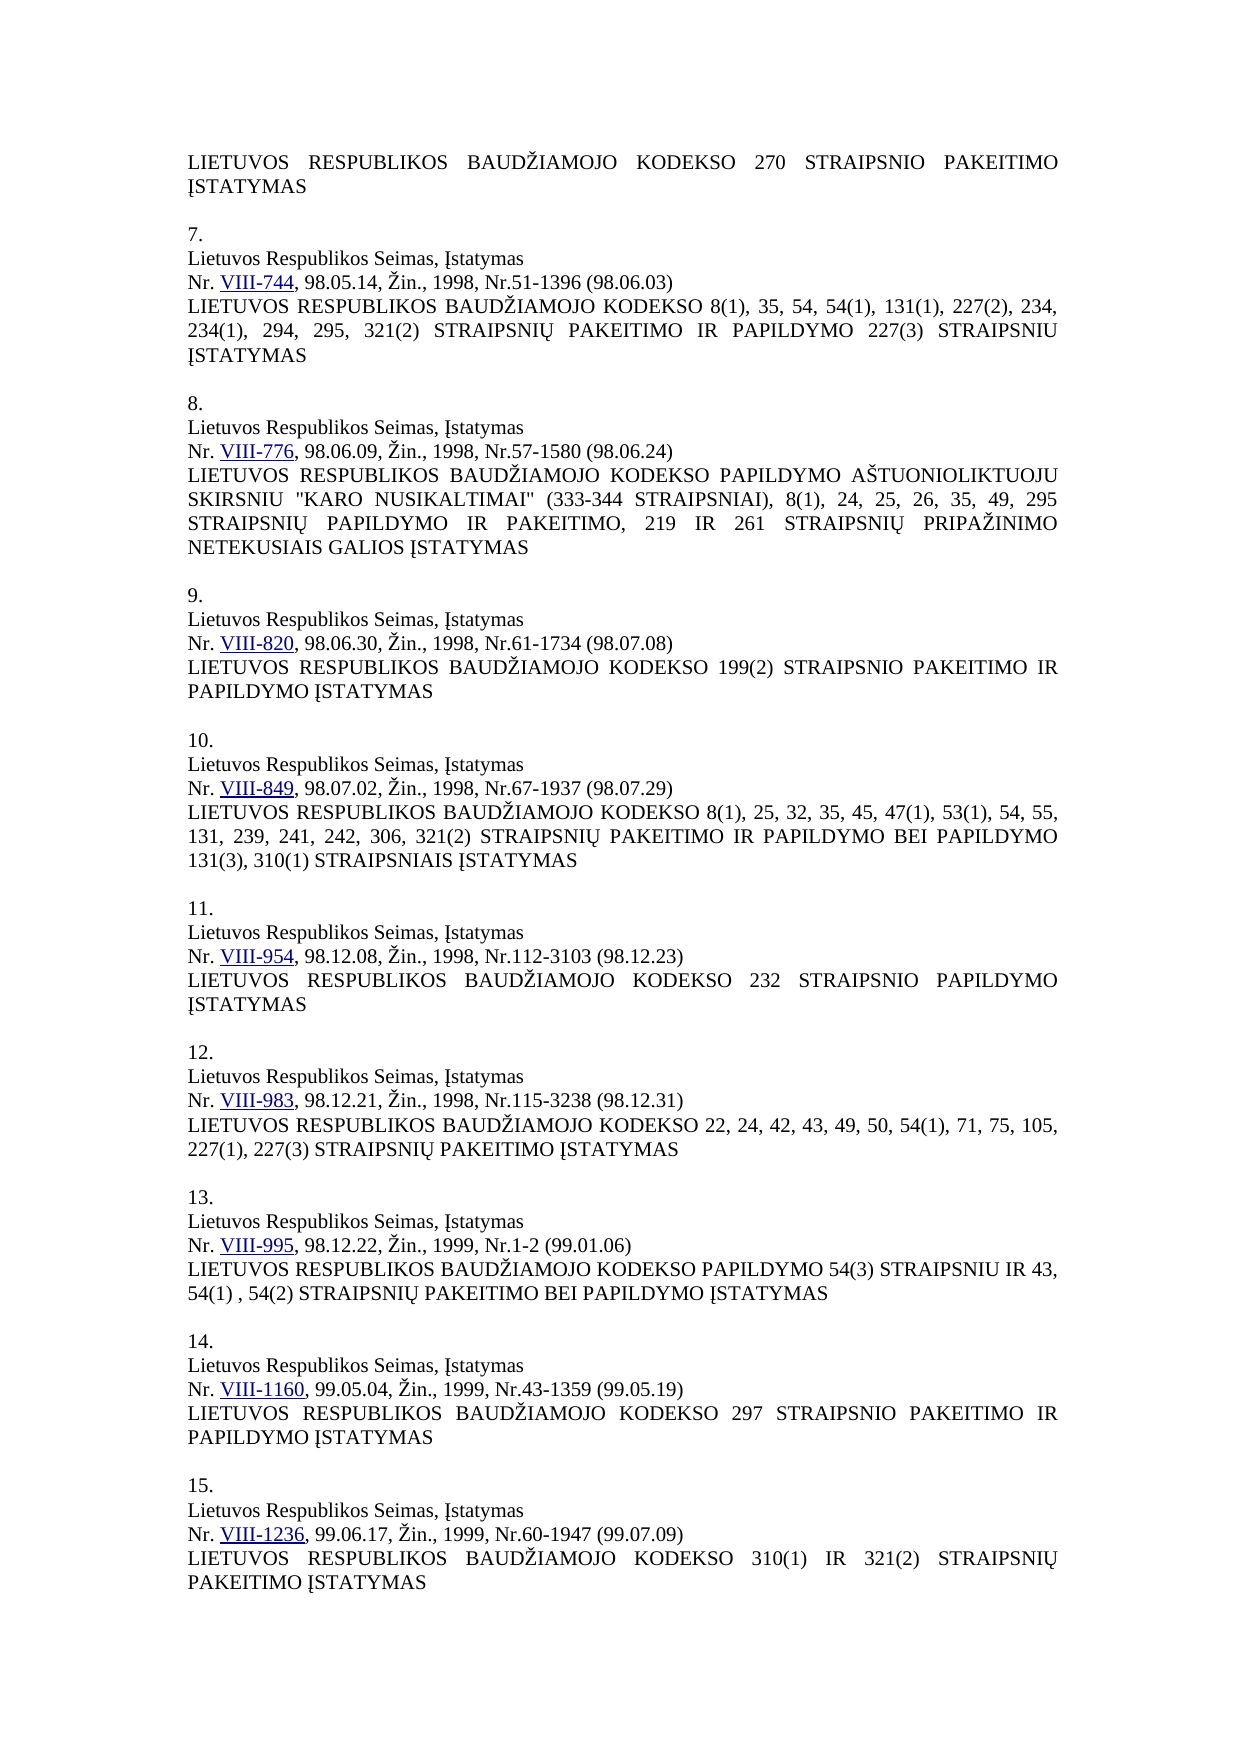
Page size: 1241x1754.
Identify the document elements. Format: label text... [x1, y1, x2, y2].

text Lietuvos Respublikos Seimas, Įstatymas [187, 1064, 1059, 1088]
text Nr. VIII-983, 98.12.21, Žin., 1998, Nr.115-3238 (98.12.31) [187, 1088, 1059, 1112]
text Lietuvos Respublikos Seimas, Įstatymas [187, 415, 1059, 439]
text Lietuvos Respublikos Seimas, Įstatymas [187, 1209, 1059, 1233]
text 7. [187, 222, 1059, 246]
text Lietuvos Respublikos Seimas, Įstatymas [187, 1353, 1059, 1377]
text 11. [187, 896, 1059, 920]
text Nr. VIII-820, 98.06.30, Žin., 1998, Nr.61-1734 (98.07.08) [187, 631, 1059, 655]
text Lietuvos Respublikos Seimas, Įstatymas [187, 246, 1059, 270]
text 8. [187, 391, 1059, 415]
text 15. [187, 1473, 1059, 1497]
text Lietuvos Respublikos Seimas, Įstatymas [187, 607, 1059, 631]
text Lietuvos Respublikos Seimas, Įstatymas [187, 1497, 1059, 1522]
text 9. [187, 583, 1059, 607]
text Nr. VIII-954, 98.12.08, Žin., 1998, Nr.112-3103 (98.12.23) [187, 944, 1059, 968]
text 12. [187, 1040, 1059, 1064]
text LIETUVOS RESPUBLIKOS BAUDŽIAMOJO KODEKSO PAPILDYMO 54(3) STRAIPSNIU IR 43, 54(1) , 54(2) STRAIPSNIŲ PAKEITIMO BEI PAPILDYMO ĮSTATYMAS [187, 1257, 1059, 1305]
text Lietuvos Respublikos Seimas, Įstatymas [187, 920, 1059, 944]
text Nr. VIII-744, 98.05.14, Žin., 1998, Nr.51-1396 (98.06.03) [187, 270, 1059, 294]
text LIETUVOS RESPUBLIKOS BAUDŽIAMOJO KODEKSO 199(2) STRAIPSNIO PAKEITIMO IR PAPILDYMO ĮSTATYMAS [187, 655, 1059, 703]
text LIETUVOS RESPUBLIKOS BAUDŽIAMOJO KODEKSO 310(1) IR 321(2) STRAIPSNIŲ PAKEITIMO ĮSTATYMAS [187, 1546, 1059, 1594]
text Nr. VIII-1236, 99.06.17, Žin., 1999, Nr.60-1947 (99.07.09) [187, 1522, 1059, 1546]
text Nr. VIII-995, 98.12.22, Žin., 1999, Nr.1-2 (99.01.06) [187, 1233, 1059, 1257]
text LIETUVOS RESPUBLIKOS BAUDŽIAMOJO KODEKSO 8(1), 35, 54, 54(1), 131(1), 227(2), 234, 234(1), 294, 295, 321(2) STRAIPSNIŲ PAKEITIMO IR PAPILDYMO 227(3) STRAIPSNIU ĮSTATYMAS [187, 294, 1059, 367]
text 14. [187, 1329, 1059, 1353]
text LIETUVOS RESPUBLIKOS BAUDŽIAMOJO KODEKSO 270 STRAIPSNIO PAKEITIMO ĮSTATYMAS [187, 150, 1059, 198]
text LIETUVOS RESPUBLIKOS BAUDŽIAMOJO KODEKSO PAPILDYMO AŠTUONIOLIKTUOJU SKIRSNIU "KARO NUSIKALTIMAI" (333-344 STRAIPSNIAI), 8(1), 24, 25, 26, 35, 49, 295 STRAIPSNIŲ PAPILDYMO IR PAKEITIMO, 219 IR 261 STRAIPSNIŲ PRIPAŽINIMO NETEKUSIAIS GALIOS ĮSTATYMAS [187, 463, 1059, 559]
text Nr. VIII-776, 98.06.09, Žin., 1998, Nr.57-1580 (98.06.24) [187, 439, 1059, 463]
text 10. [187, 727, 1059, 752]
text Nr. VIII-1160, 99.05.04, Žin., 1999, Nr.43-1359 (99.05.19) [187, 1377, 1059, 1401]
text Lietuvos Respublikos Seimas, Įstatymas [187, 752, 1059, 776]
text LIETUVOS RESPUBLIKOS BAUDŽIAMOJO KODEKSO 297 STRAIPSNIO PAKEITIMO IR PAPILDYMO ĮSTATYMAS [187, 1401, 1059, 1449]
text LIETUVOS RESPUBLIKOS BAUDŽIAMOJO KODEKSO 232 STRAIPSNIO PAPILDYMO ĮSTATYMAS [187, 968, 1059, 1016]
text LIETUVOS RESPUBLIKOS BAUDŽIAMOJO KODEKSO 22, 24, 42, 43, 49, 50, 54(1), 71, 75, 105, 227(1), 227(3) STRAIPSNIŲ PAKEITIMO ĮSTATYMAS [187, 1112, 1059, 1161]
text LIETUVOS RESPUBLIKOS BAUDŽIAMOJO KODEKSO 8(1), 25, 32, 35, 45, 47(1), 53(1), 54, 55, 131, 239, 241, 242, 306, 321(2) STRAIPSNIŲ PAKEITIMO IR PAPILDYMO BEI PAPILDYMO 131(3), 310(1) STRAIPSNIAIS ĮSTATYMAS [187, 800, 1059, 872]
text 13. [187, 1185, 1059, 1209]
text Nr. VIII-849, 98.07.02, Žin., 1998, Nr.67-1937 (98.07.29) [187, 776, 1059, 800]
